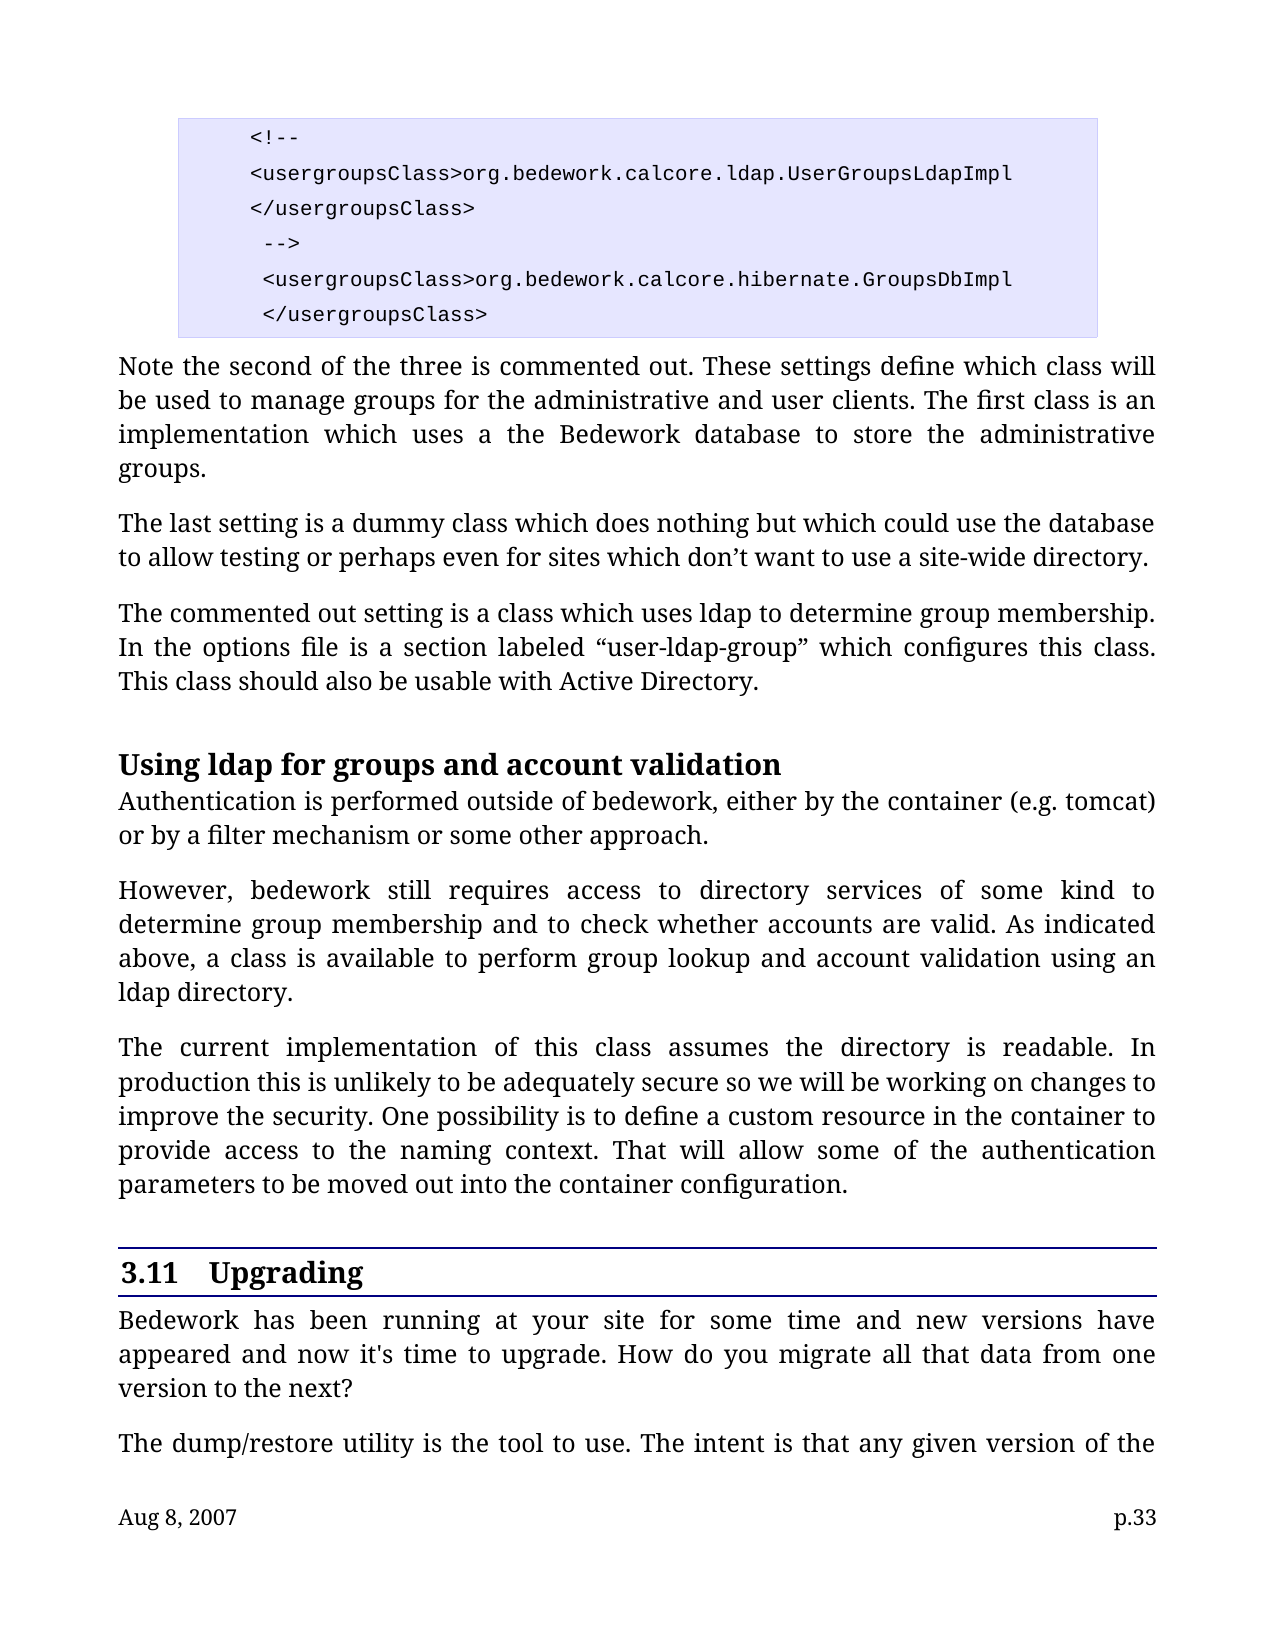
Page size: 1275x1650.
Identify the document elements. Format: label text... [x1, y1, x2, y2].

text The current implementation of this class assumes the directory is readable. In production this is unlikely to be adequately secure so we will be working on changes to improve the security. One possibility is to define a custom resource in the container to provide access to the naming context. That will allow some of the authentication parameters to be moved out into the container configuration. [118, 1030, 1157, 1200]
text <!-- [179, 119, 1097, 151]
text Bedework has been running at your site for some time and new versions have appeared and now it's time to upgrade. How do you migrate all that data from one version to the next? [118, 1303, 1157, 1405]
text --> [179, 224, 1097, 257]
text <usergroupsClass>org.bedework.calcore.ldap.UserGroupsLdapImpl [179, 153, 1097, 186]
text Note the second of the three is commented out. These settings define which class will be used to manage groups for the administrative and user clients. The first class is an implementation which uses a the Bedework database to store the administrative groups. [118, 349, 1157, 485]
text <usergroupsClass>org.bedework.calcore.hibernate.GroupsDbImpl [179, 260, 1097, 292]
subtitle Upgrading [118, 1249, 1157, 1295]
text </usergroupsClass> [179, 295, 1097, 337]
text </usergroupsClass> [179, 189, 1097, 222]
text However, bedework still requires access to directory services of some kind to determine group membership and to check whether accounts are valid. As indicated above, a class is available to perform group lookup and account validation using an ldap directory. [118, 873, 1157, 1009]
text Authentication is performed outside of bedework, either by the container (e.g. tomcat) or by a filter mechanism or some other approach. [118, 784, 1157, 852]
text The commented out setting is a class which uses ldap to determine group membership. In the options file is a section labeled “user-ldap-group” which configures this class. This class should also be usable with Active Directory. [118, 595, 1157, 697]
text The last setting is a dummy class which does nothing but which could use the database to allow testing or perhaps even for sites which don’t want to use a site-wide directory. [118, 506, 1157, 574]
text The dump/restore utility is the tool to use. The intent is that any given version of the [118, 1426, 1157, 1460]
subtitle Using ldap for groups and account validation [118, 744, 1157, 784]
